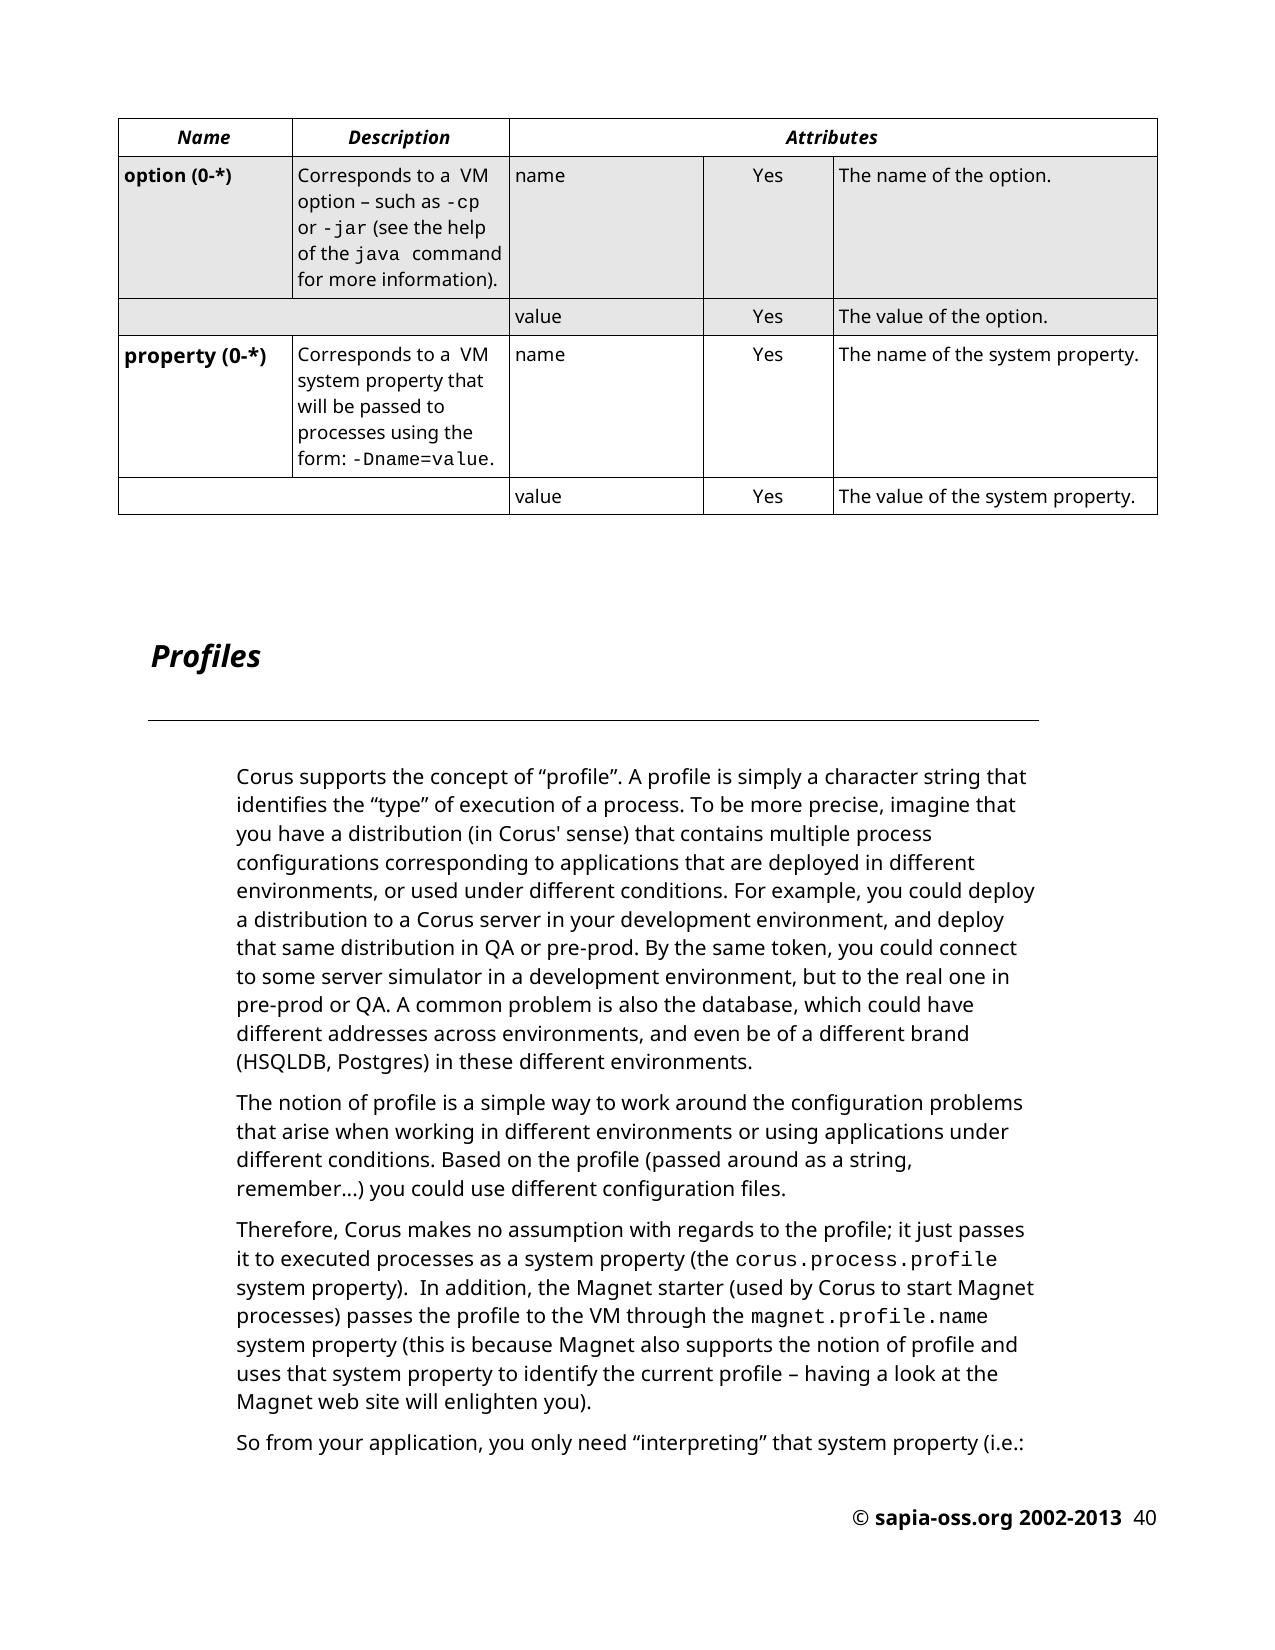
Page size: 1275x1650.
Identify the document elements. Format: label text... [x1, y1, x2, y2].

table_cell value [510, 299, 703, 335]
table_cell name [510, 157, 703, 298]
table_cell Corresponds to a VM system property that will be passed to processes using the form: -Dname=value. [293, 336, 509, 477]
text Therefore, Corus makes no assumption with regards to the profile; it just passes it to executed processes as a system property (the corus.process.profile system property). In addition, the Magnet starter (used by Corus to start Magnet processes) passes the profile to the VM through the magnet.profile.name system property (this is because Magnet also supports the notion of profile and uses that system property to identify the current profile – having a look at the Magnet web site will enlighten you). [236, 1215, 1039, 1416]
table_cell Yes [704, 299, 833, 335]
table_cell The value of the system property. [834, 478, 1157, 514]
text Corus supports the concept of “profile”. A profile is simply a character string that identifies the “type” of execution of a process. To be more precise, imagine that you have a distribution (in Corus' sense) that contains multiple process configurations corresponding to applications that are deployed in different environments, or used under different conditions. For example, you could deploy a distribution to a Corus server in your development environment, and deploy that same distribution in QA or pre-prod. By the same token, you could connect to some server simulator in a development environment, but to the real one in pre-prod or QA. A common problem is also the database, which could have different addresses across environments, and even be of a different brand (HSQLDB, Postgres) in these different environments. [236, 762, 1039, 1076]
text So from your application, you only need “interpreting” that system property (i.e.: [236, 1428, 1039, 1457]
table_cell Corresponds to a VM option – such as -cp or -jar (see the help of the java command for more information). [293, 157, 509, 298]
table_cell [119, 299, 509, 335]
table_header Name [119, 119, 292, 156]
table_cell value [510, 478, 703, 514]
table_cell name [510, 336, 703, 477]
text The notion of profile is a simple way to work around the configuration problems that arise when working in different environments or using applications under different conditions. Based on the profile (passed around as a string, remember...) you could use different configuration files. [236, 1088, 1039, 1202]
table_cell The name of the system property. [834, 336, 1157, 477]
table_cell Yes [704, 336, 833, 477]
subtitle Profiles [148, 632, 1039, 720]
table_cell The name of the option. [834, 157, 1157, 298]
table_cell [119, 478, 509, 514]
table_header Attributes [510, 119, 1157, 156]
table_cell The value of the option. [834, 299, 1157, 335]
table_cell Yes [704, 478, 833, 514]
table_cell option (0-*) [119, 157, 292, 298]
table_header Description [293, 119, 509, 156]
table_cell property (0-*) [119, 336, 292, 477]
table_cell Yes [704, 157, 833, 298]
